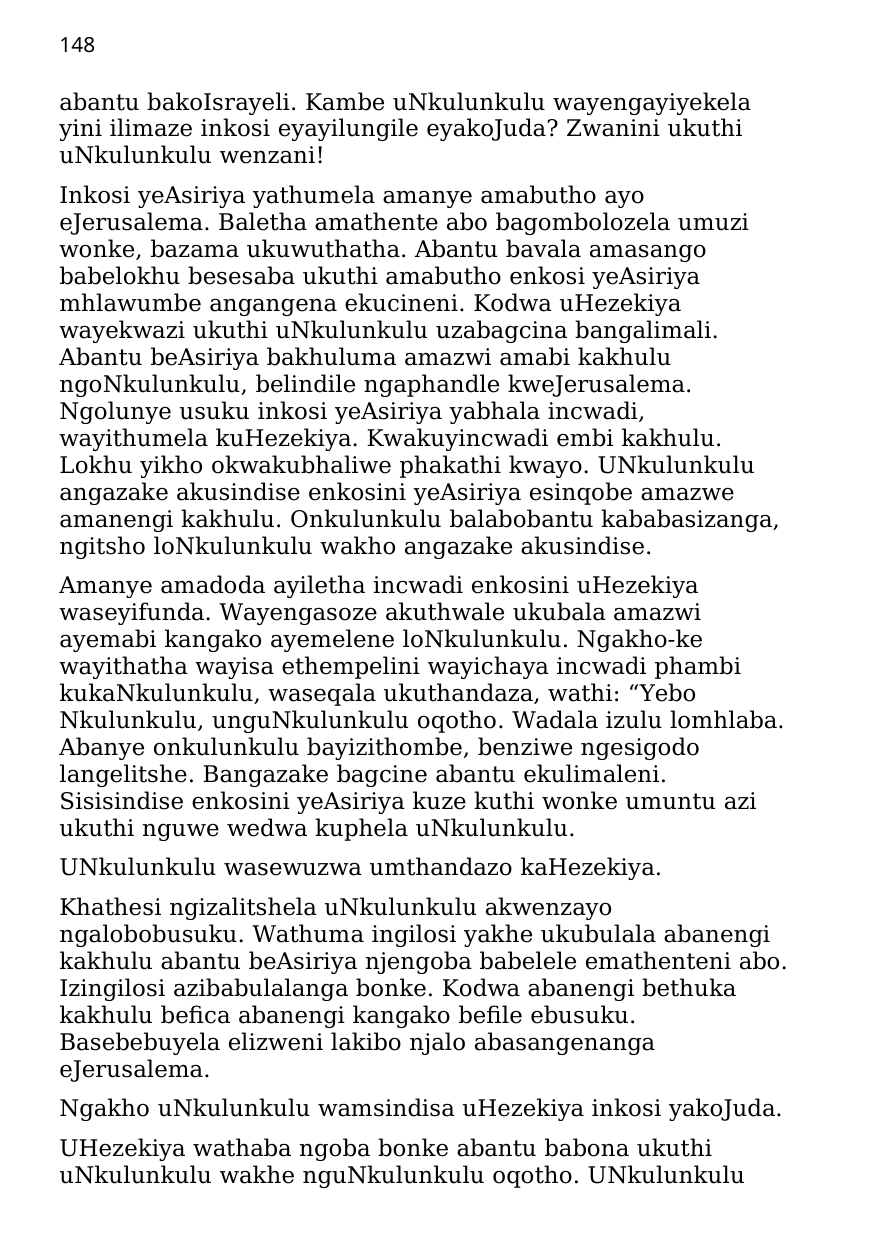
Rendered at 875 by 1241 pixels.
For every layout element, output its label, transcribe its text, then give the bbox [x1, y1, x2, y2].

text abantu bakoIsrayeli. Kambe uNkulunkulu wayengayiyekela yini ilimaze inkosi eyayilungile eyakoJuda? Zwanini ukuthi uNkulunkulu wenzani! [59, 88, 791, 169]
text Ngakho uNkulunkulu wamsindisa uHezekiya inkosi yakoJuda. [59, 1095, 791, 1122]
text UNkulunkulu wasewuzwa umthandazo kaHezekiya. [59, 854, 791, 881]
text Khathesi ngizalitshela uNkulunkulu akwenzayo ngalobobusuku. Wathuma ingilosi yakhe ukubulala abanengi kakhulu abantu beAsiriya njengoba babelele emathenteni abo. Izingilosi azibabulalanga bonke. Kodwa abanengi bethuka kakhulu befica abanengi kangako befile ebusuku. Basebebuyela elizweni lakibo njalo abasangenanga eJerusalema. [59, 894, 791, 1083]
text UHezekiya wathaba ngoba bonke abantu babona ukuthi uNkulunkulu wakhe nguNkulunkulu oqotho. UNkulunkulu [59, 1135, 791, 1189]
text Inkosi yeAsiriya yathumela amanye amabutho ayo eJerusalema. Baletha amathente abo bagombolozela umuzi wonke, bazama ukuwuthatha. Abantu bavala amasango babelokhu besesaba ukuthi amabutho enkosi yeAsiriya mhlawumbe angangena ekucineni. Kodwa uHezekiya wayekwazi ukuthi uNkulunkulu uzabagcina bangalimali. Abantu beAsiriya bakhuluma amazwi amabi kakhulu ngoNkulunkulu, belindile ngaphandle kweJerusalema. Ngolunye usuku inkosi yeAsiriya yabhala incwadi, wayithumela kuHezekiya. Kwakuyincwadi embi kakhulu. Lokhu yikho okwakubhaliwe phakathi kwayo. UNkulunkulu angazake akusindise enkosini yeAsiriya esinqobe amazwe amanengi kakhulu. Onkulunkulu balabobantu kababasizanga, ngitsho loNkulunkulu wakho angazake akusindise. [59, 182, 791, 559]
text Amanye amadoda ayiletha incwadi enkosini uHezekiya waseyifunda. Wayengasoze akuthwale ukubala amazwi ayemabi kangako ayemelene loNkulunkulu. Ngakho-ke wayithatha wayisa ethempelini wayichaya incwadi phambi kukaNkulunkulu, waseqala ukuthandaza, wathi: “Yebo Nkulunkulu, unguNkulunkulu oqotho. Wadala izulu lomhlaba. Abanye onkulunkulu bayizithombe, benziwe ngesigodo langelitshe. Bangazake bagcine abantu ekulimaleni. Sisisindise enkosini yeAsiriya kuze kuthi wonke umuntu azi ukuthi nguwe wedwa kuphela uNkulunkulu. [59, 572, 791, 842]
